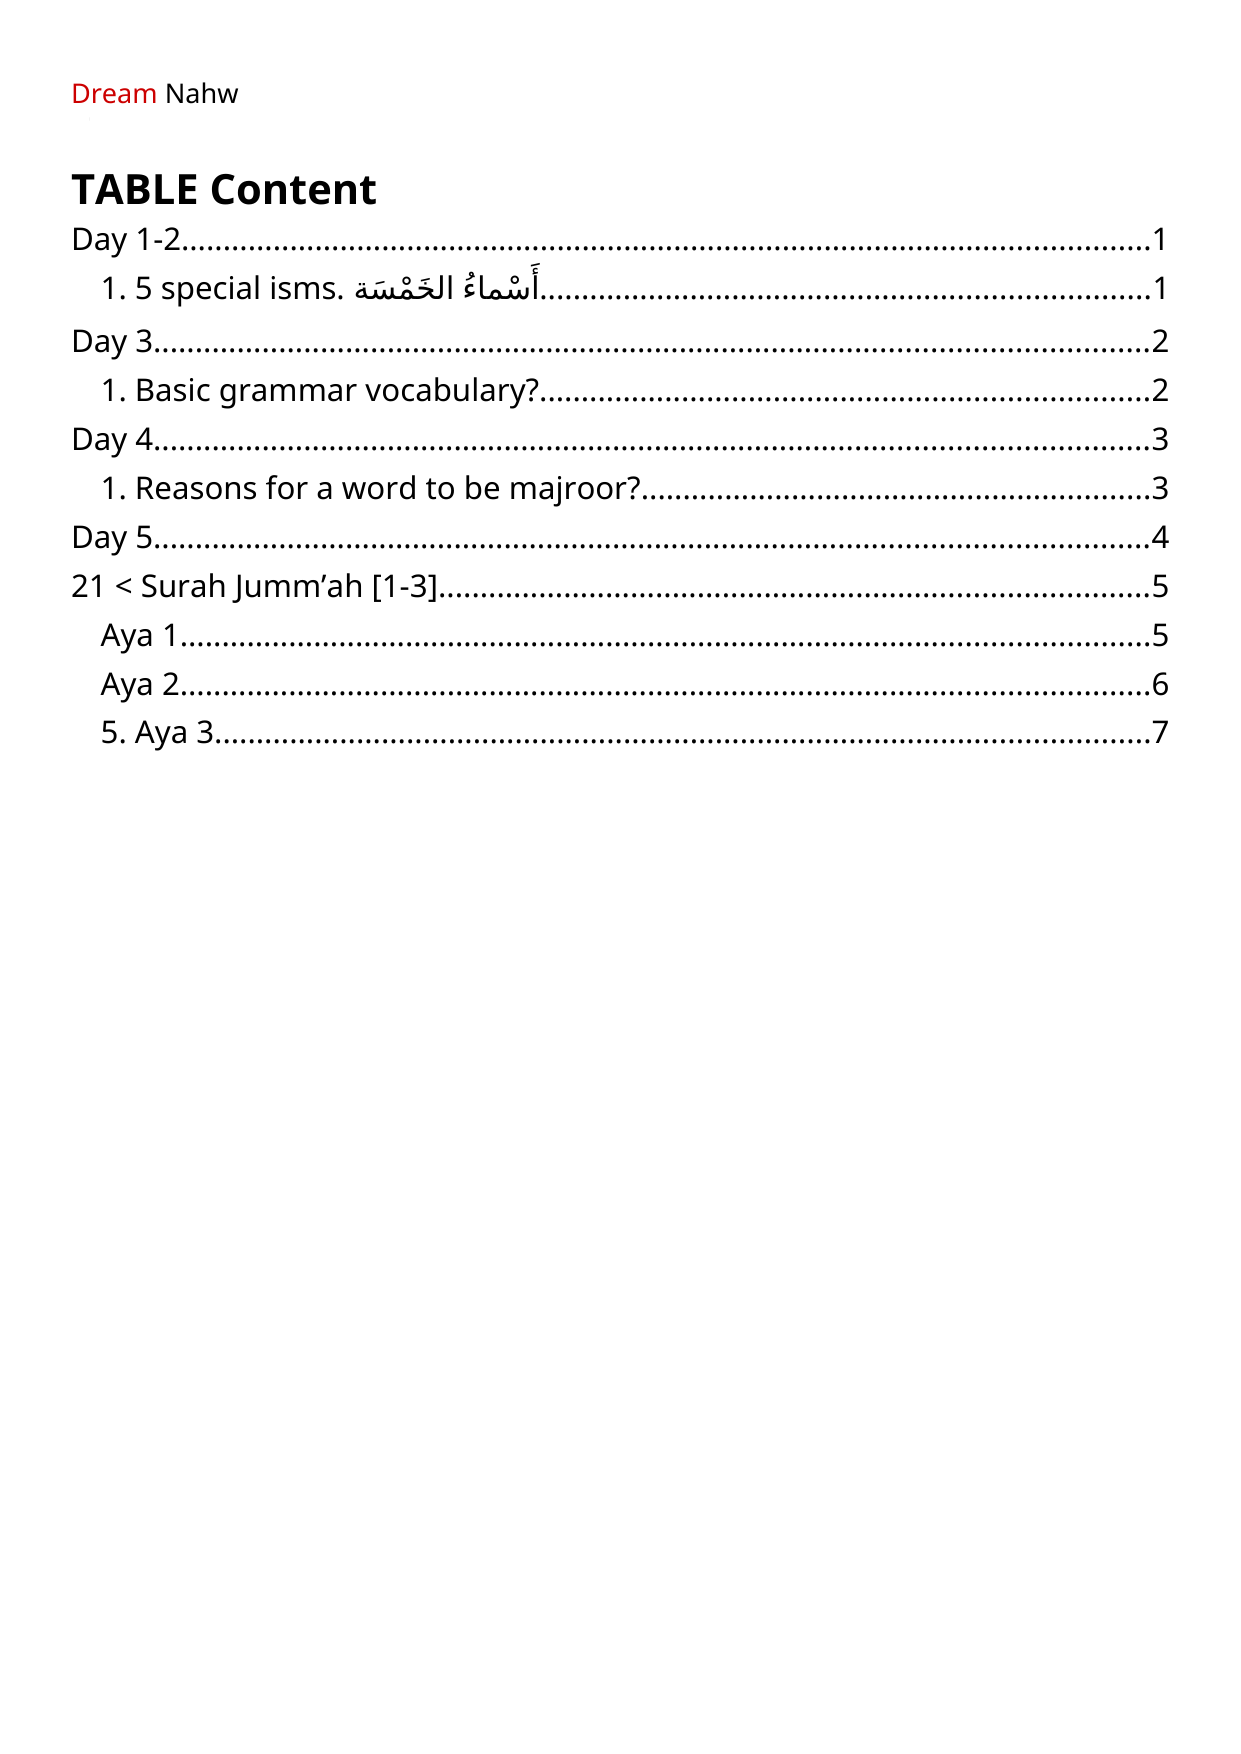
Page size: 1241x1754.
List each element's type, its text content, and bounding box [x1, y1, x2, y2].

text 21 < Surah Jumm’ah [1-3] 5 [71, 563, 1169, 606]
text Day 1-2 1 [71, 217, 1169, 259]
text 1. Basic grammar vocabulary? 2 [100, 368, 1169, 410]
text Day 5 4 [71, 514, 1169, 557]
text Aya 1 5 [100, 612, 1169, 655]
text 1. 5 special isms. أَسْماءُ الخَمْسَة 1 [100, 266, 1169, 312]
text Day 4 3 [71, 417, 1169, 459]
text 5. Aya 3 7 [100, 710, 1169, 753]
text Aya 2 6 [100, 661, 1169, 704]
text 1. Reasons for a word to be majroor? 3 [100, 466, 1169, 508]
text Day 3 2 [71, 319, 1169, 361]
text TABLE Content [71, 160, 1169, 217]
